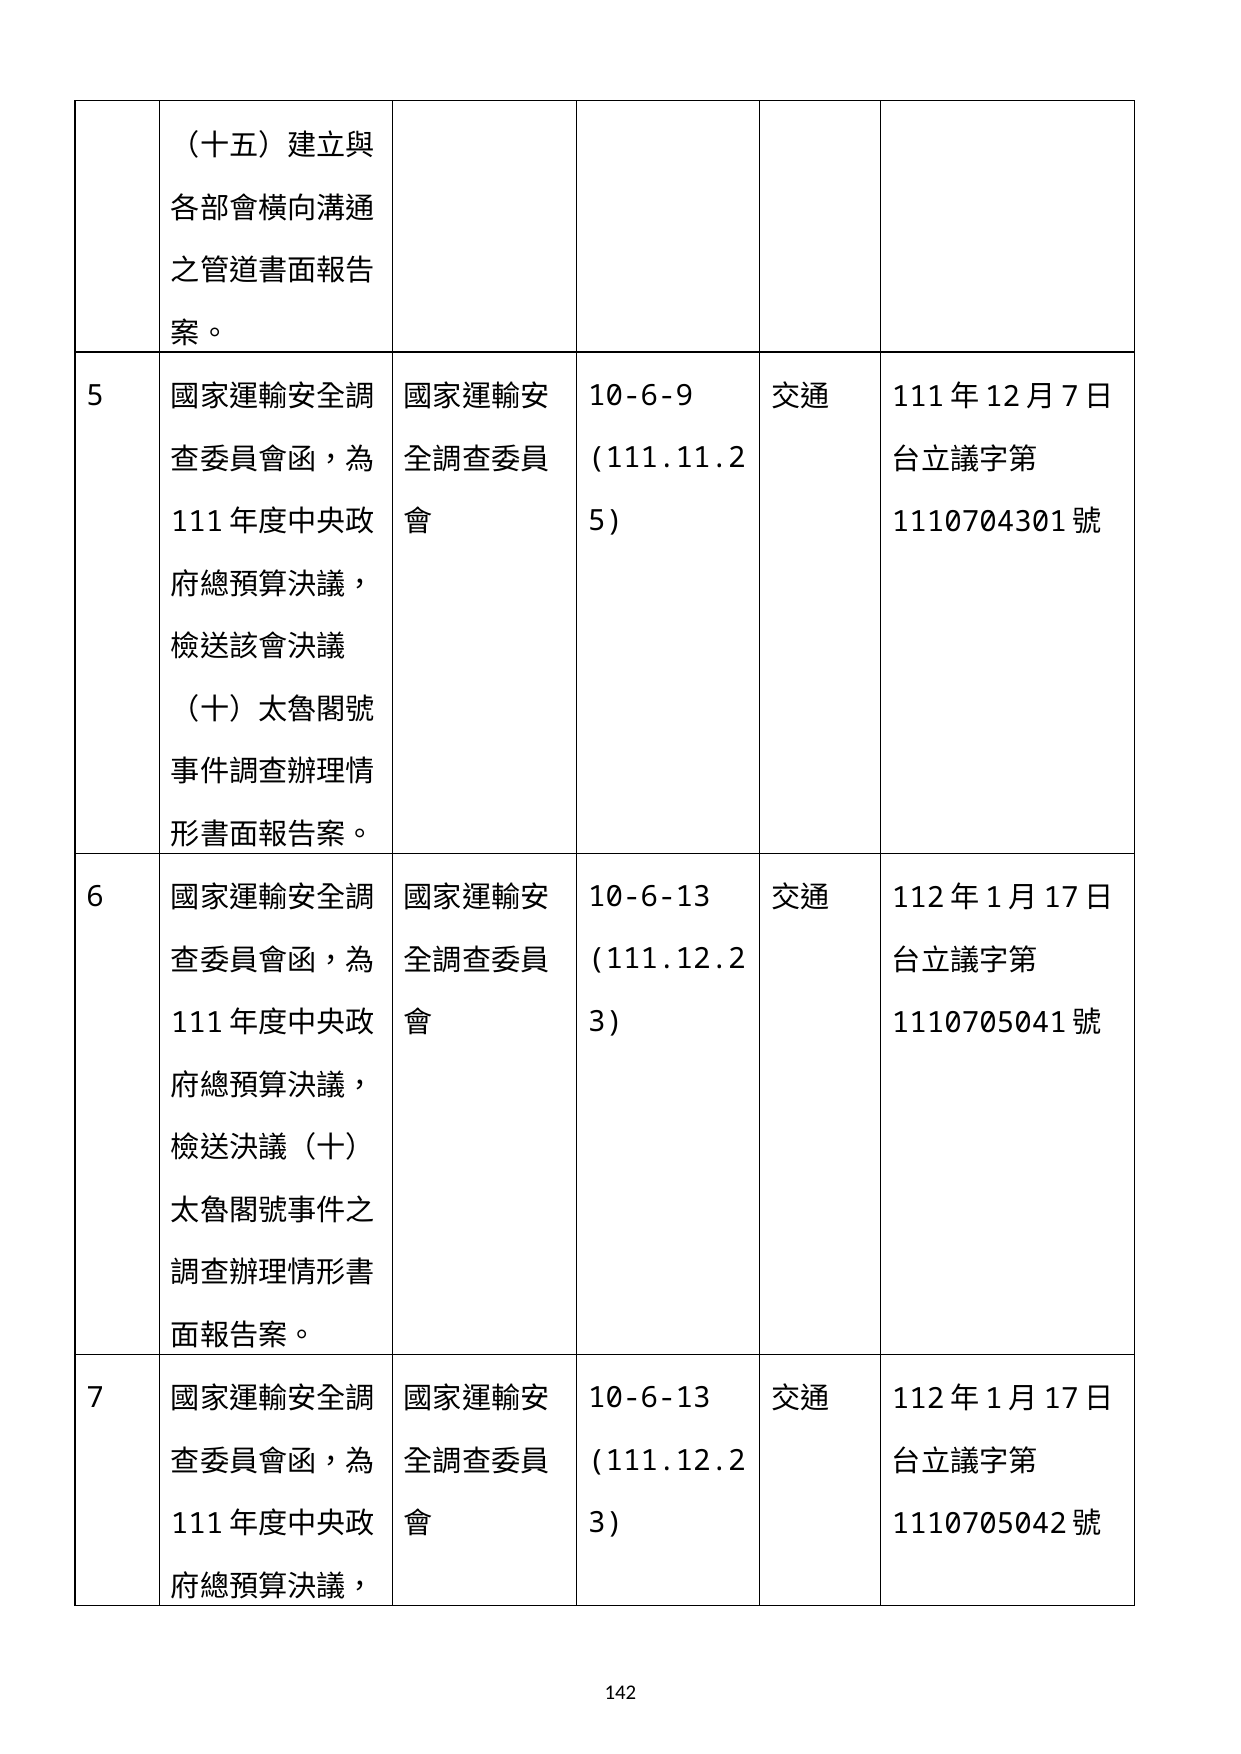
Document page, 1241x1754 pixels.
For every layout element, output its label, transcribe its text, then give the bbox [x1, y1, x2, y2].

table_cell 國家運輸安全調查委員會 [393, 353, 576, 852]
table_cell （十五）建立與各部會橫向溝通之管道書面報告案。 [160, 101, 392, 351]
table_cell 交通 [760, 1355, 880, 1604]
table_cell 國家運輸安全調查委員會 [393, 1355, 576, 1604]
table_cell 交通 [760, 353, 880, 852]
table_cell 5 [76, 353, 159, 852]
table_cell 國家運輸安全調查委員會函，為111年度中央政府總預算決議，檢送該會決議（十）太魯閣號事件調查辦理情形書面報告案。 [160, 353, 392, 852]
table_cell 6 [76, 854, 159, 1353]
table_cell [76, 101, 159, 351]
table_cell 國家運輸安全調查委員會函，為111年度中央政府總預算決議， [160, 1355, 392, 1604]
table_cell [577, 101, 759, 351]
table_cell 112年1月17日 台立議字第1110705041號 [881, 854, 1134, 1353]
table_cell 國家運輸安全調查委員會函，為111年度中央政府總預算決議，檢送決議（十）太魯閣號事件之調查辦理情形書面報告案。 [160, 854, 392, 1353]
table_cell 10-6-9 (111.11.25) [577, 353, 759, 852]
table_cell 7 [76, 1355, 159, 1604]
table_cell 交通 [760, 854, 880, 1353]
table_cell 111年12月7日 台立議字第1110704301號 [881, 353, 1134, 852]
table_cell 國家運輸安全調查委員會 [393, 854, 576, 1353]
table_cell [393, 101, 576, 351]
table_cell 10-6-13 (111.12.23) [577, 854, 759, 1353]
table_cell 112年1月17日 台立議字第1110705042號 [881, 1355, 1134, 1604]
table_cell 10-6-13 (111.12.23) [577, 1355, 759, 1604]
table_cell [760, 101, 880, 351]
table_cell [881, 101, 1134, 351]
